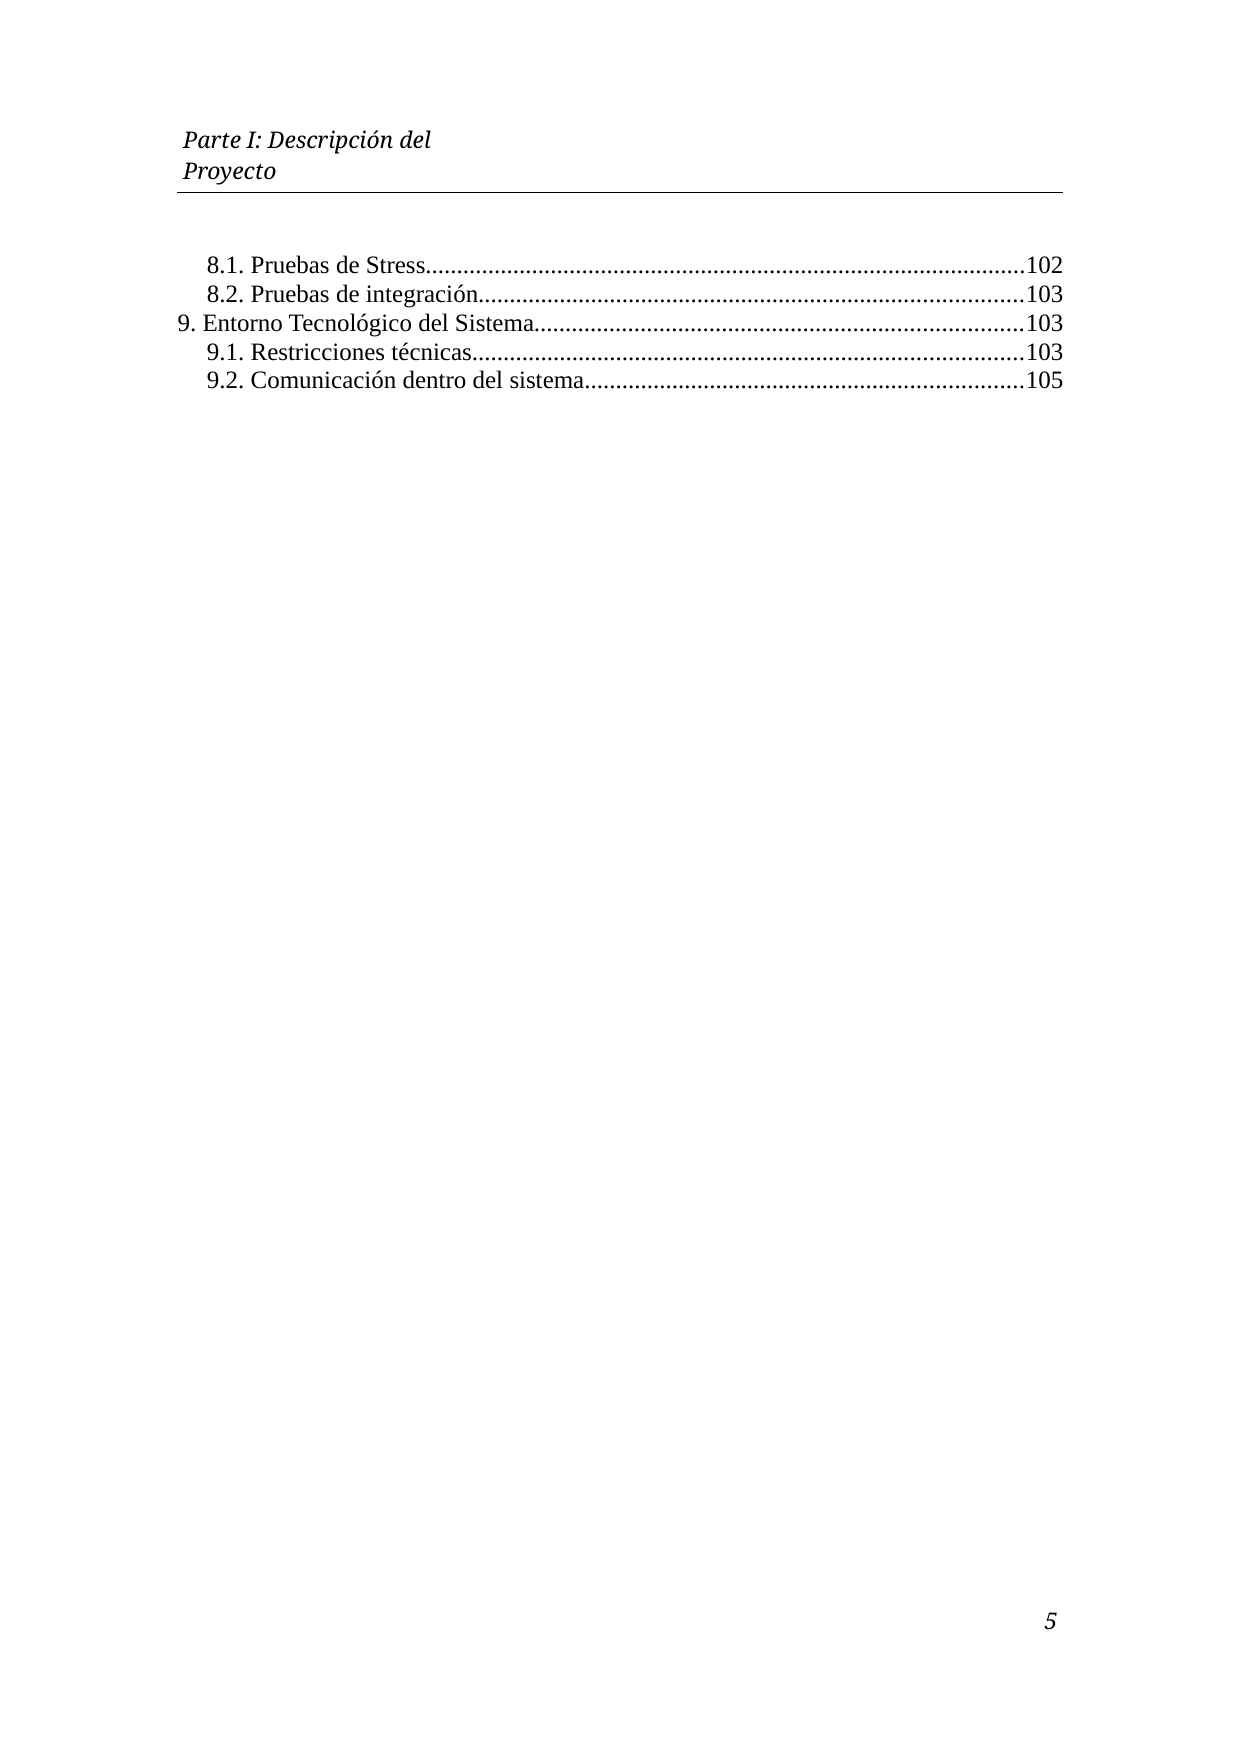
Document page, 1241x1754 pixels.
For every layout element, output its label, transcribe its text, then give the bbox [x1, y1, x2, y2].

text 9.1. Restricciones técnicas 103 [207, 337, 1063, 365]
text 8.1. Pruebas de Stress 102 [207, 250, 1063, 279]
text 9.2. Comunicación dentro del sistema 105 [207, 365, 1063, 394]
text 9. Entorno Tecnológico del Sistema 103 [177, 308, 1063, 337]
text 8.2. Pruebas de integración 103 [207, 279, 1063, 308]
